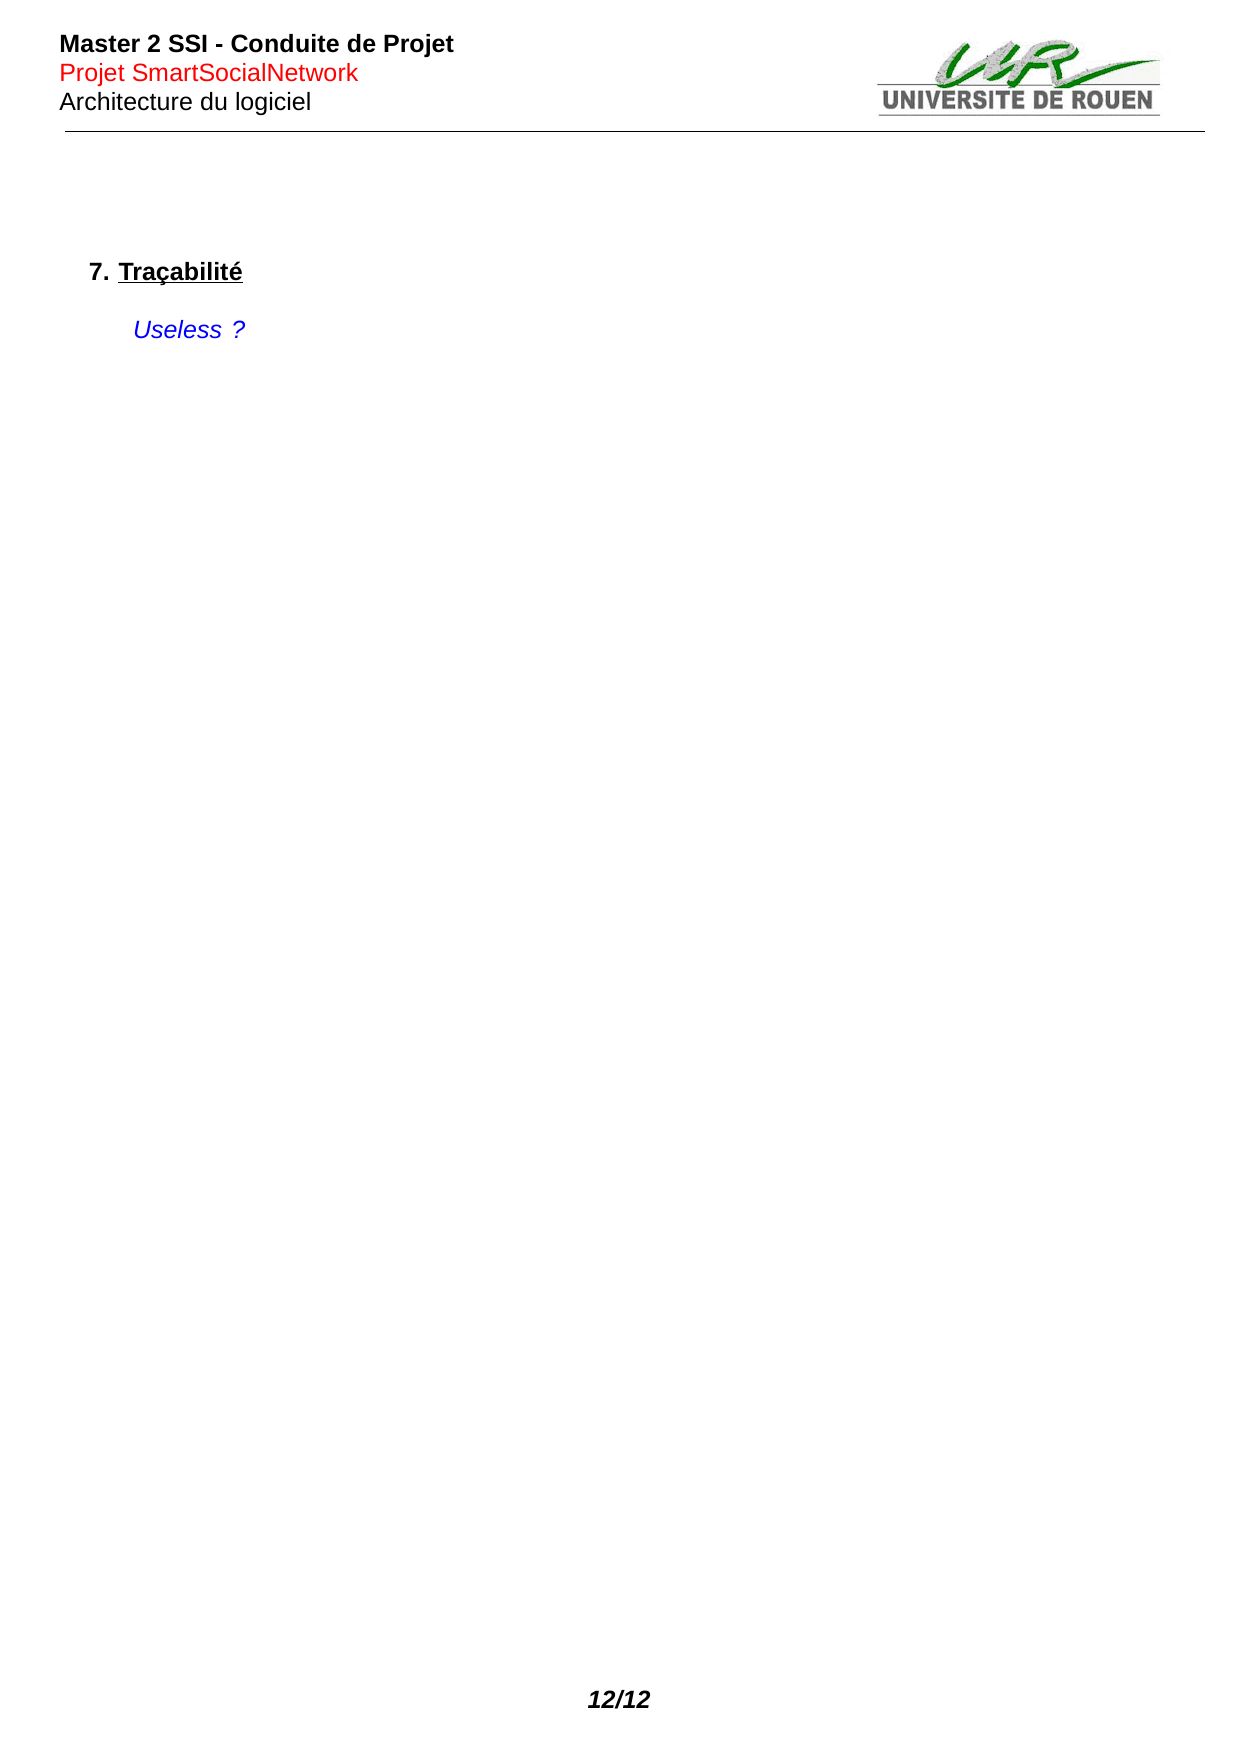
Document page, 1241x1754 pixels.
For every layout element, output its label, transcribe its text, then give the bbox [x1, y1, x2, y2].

picture [872, 32, 1170, 118]
text Useless ? [133, 315, 1181, 344]
subtitle Traçabilité [89, 257, 1181, 286]
